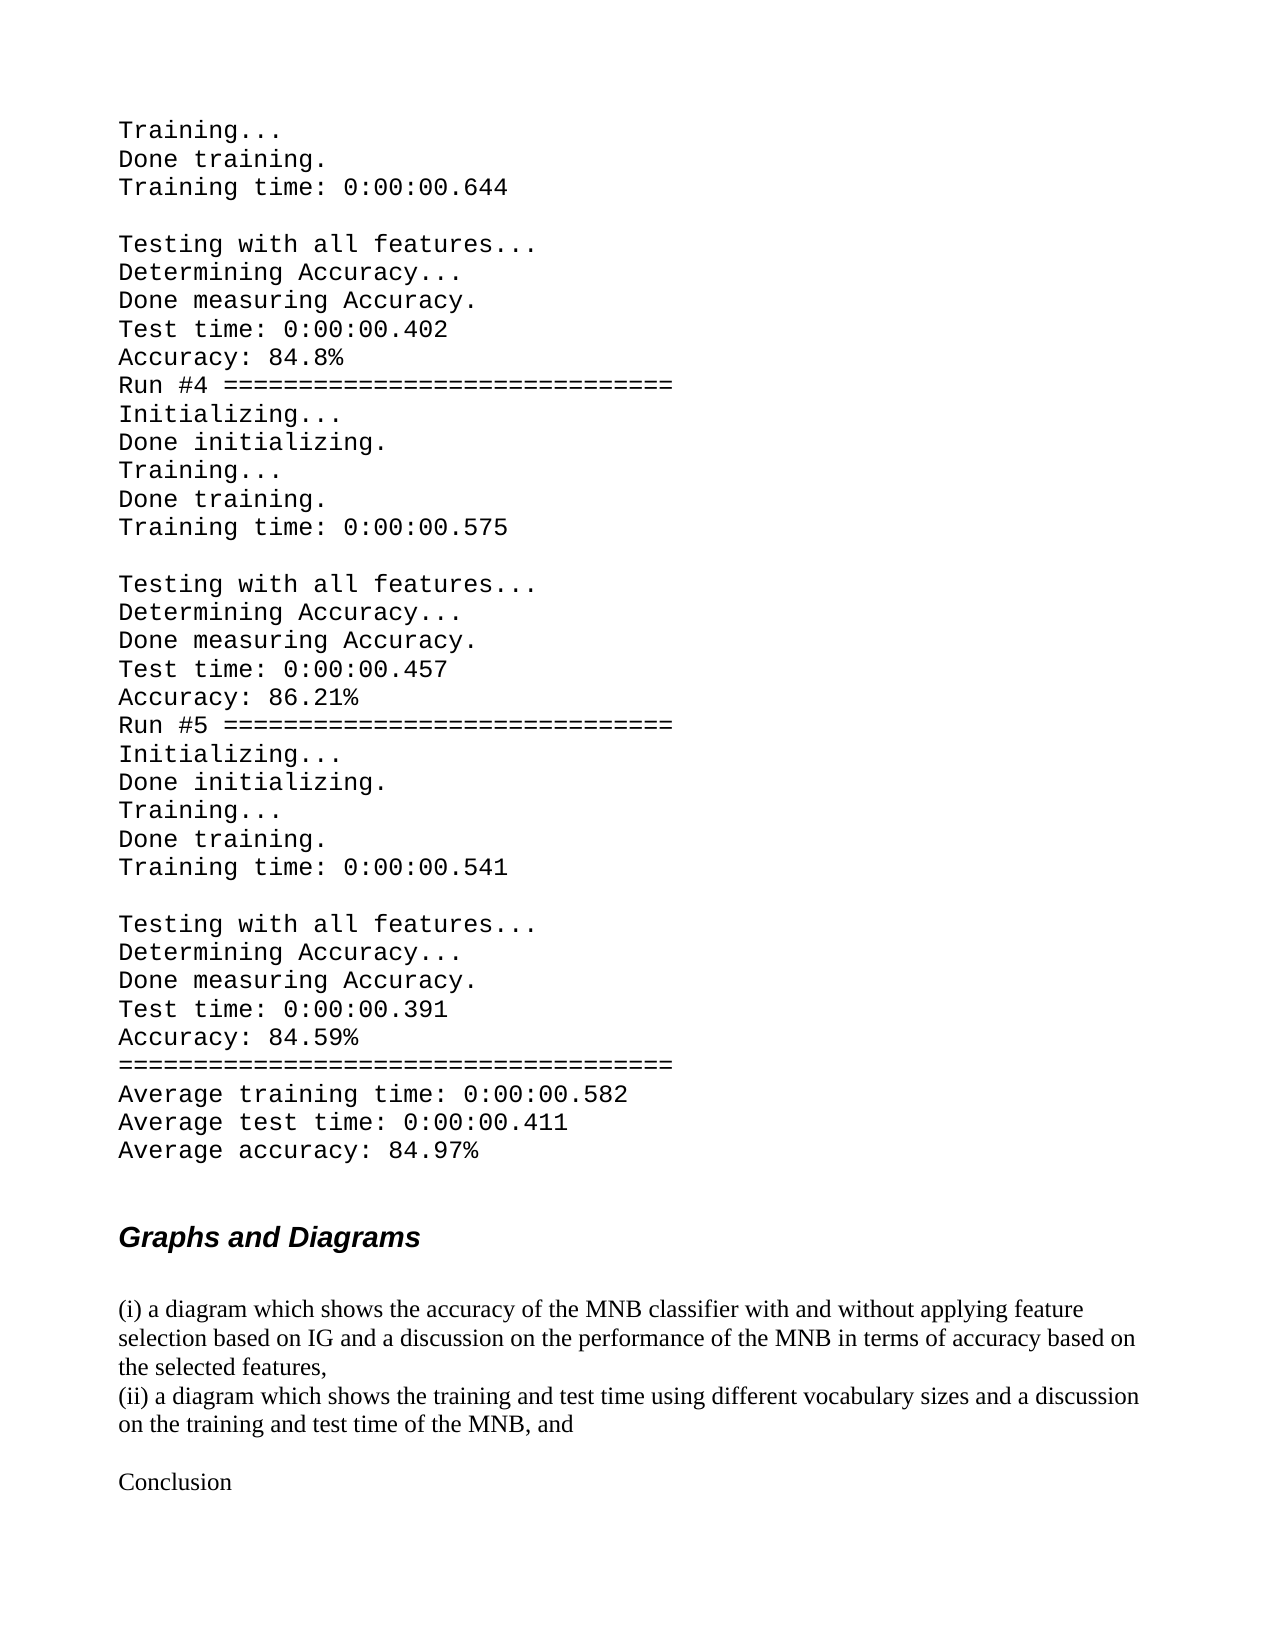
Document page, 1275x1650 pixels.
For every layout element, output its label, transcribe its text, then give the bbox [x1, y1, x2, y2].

text Determining Accuracy... [118, 260, 1157, 288]
text Run #4 ============================== [118, 373, 1157, 401]
text Done training. [118, 486, 1157, 515]
text Initializing... [118, 401, 1157, 430]
text Test time: 0:00:00.391 [118, 996, 1157, 1025]
text (ii) a diagram which shows the training and test time using different vocabulary sizes and a discussion on the training and test time of the MNB, and [118, 1381, 1157, 1438]
text Determining Accuracy... [118, 600, 1157, 628]
text Test time: 0:00:00.457 [118, 656, 1157, 685]
text Average accuracy: 84.97% [118, 1138, 1157, 1166]
text Done training. [118, 146, 1157, 175]
text Done initializing. [118, 430, 1157, 458]
text Done initializing. [118, 770, 1157, 798]
text Initializing... [118, 741, 1157, 770]
text (i) a diagram which shows the accuracy of the MNB classifier with and without applying feature selection based on IG and a discussion on the performance of the MNB in terms of accuracy based on the selected features, [118, 1294, 1157, 1381]
text Training... [118, 798, 1157, 826]
text Training... [118, 458, 1157, 486]
text Accuracy: 86.21% [118, 685, 1157, 713]
text Run #5 ============================== [118, 713, 1157, 741]
text Average test time: 0:00:00.411 [118, 1110, 1157, 1138]
text Training time: 0:00:00.644 [118, 175, 1157, 203]
subtitle Graphs and Diagrams [118, 1220, 1157, 1253]
text Training time: 0:00:00.541 [118, 855, 1157, 883]
text Done training. [118, 826, 1157, 855]
text Training time: 0:00:00.575 [118, 515, 1157, 543]
text Conclusion [118, 1467, 1157, 1496]
text Done measuring Accuracy. [118, 288, 1157, 316]
text ===================================== [118, 1053, 1157, 1081]
text Testing with all features... [118, 231, 1157, 260]
text Average training time: 0:00:00.582 [118, 1081, 1157, 1110]
text Done measuring Accuracy. [118, 628, 1157, 656]
text Test time: 0:00:00.402 [118, 316, 1157, 345]
text Training... [118, 118, 1157, 146]
text Determining Accuracy... [118, 940, 1157, 968]
text Testing with all features... [118, 911, 1157, 940]
text Accuracy: 84.59% [118, 1025, 1157, 1053]
text Accuracy: 84.8% [118, 345, 1157, 373]
text Testing with all features... [118, 571, 1157, 600]
text Done measuring Accuracy. [118, 968, 1157, 996]
